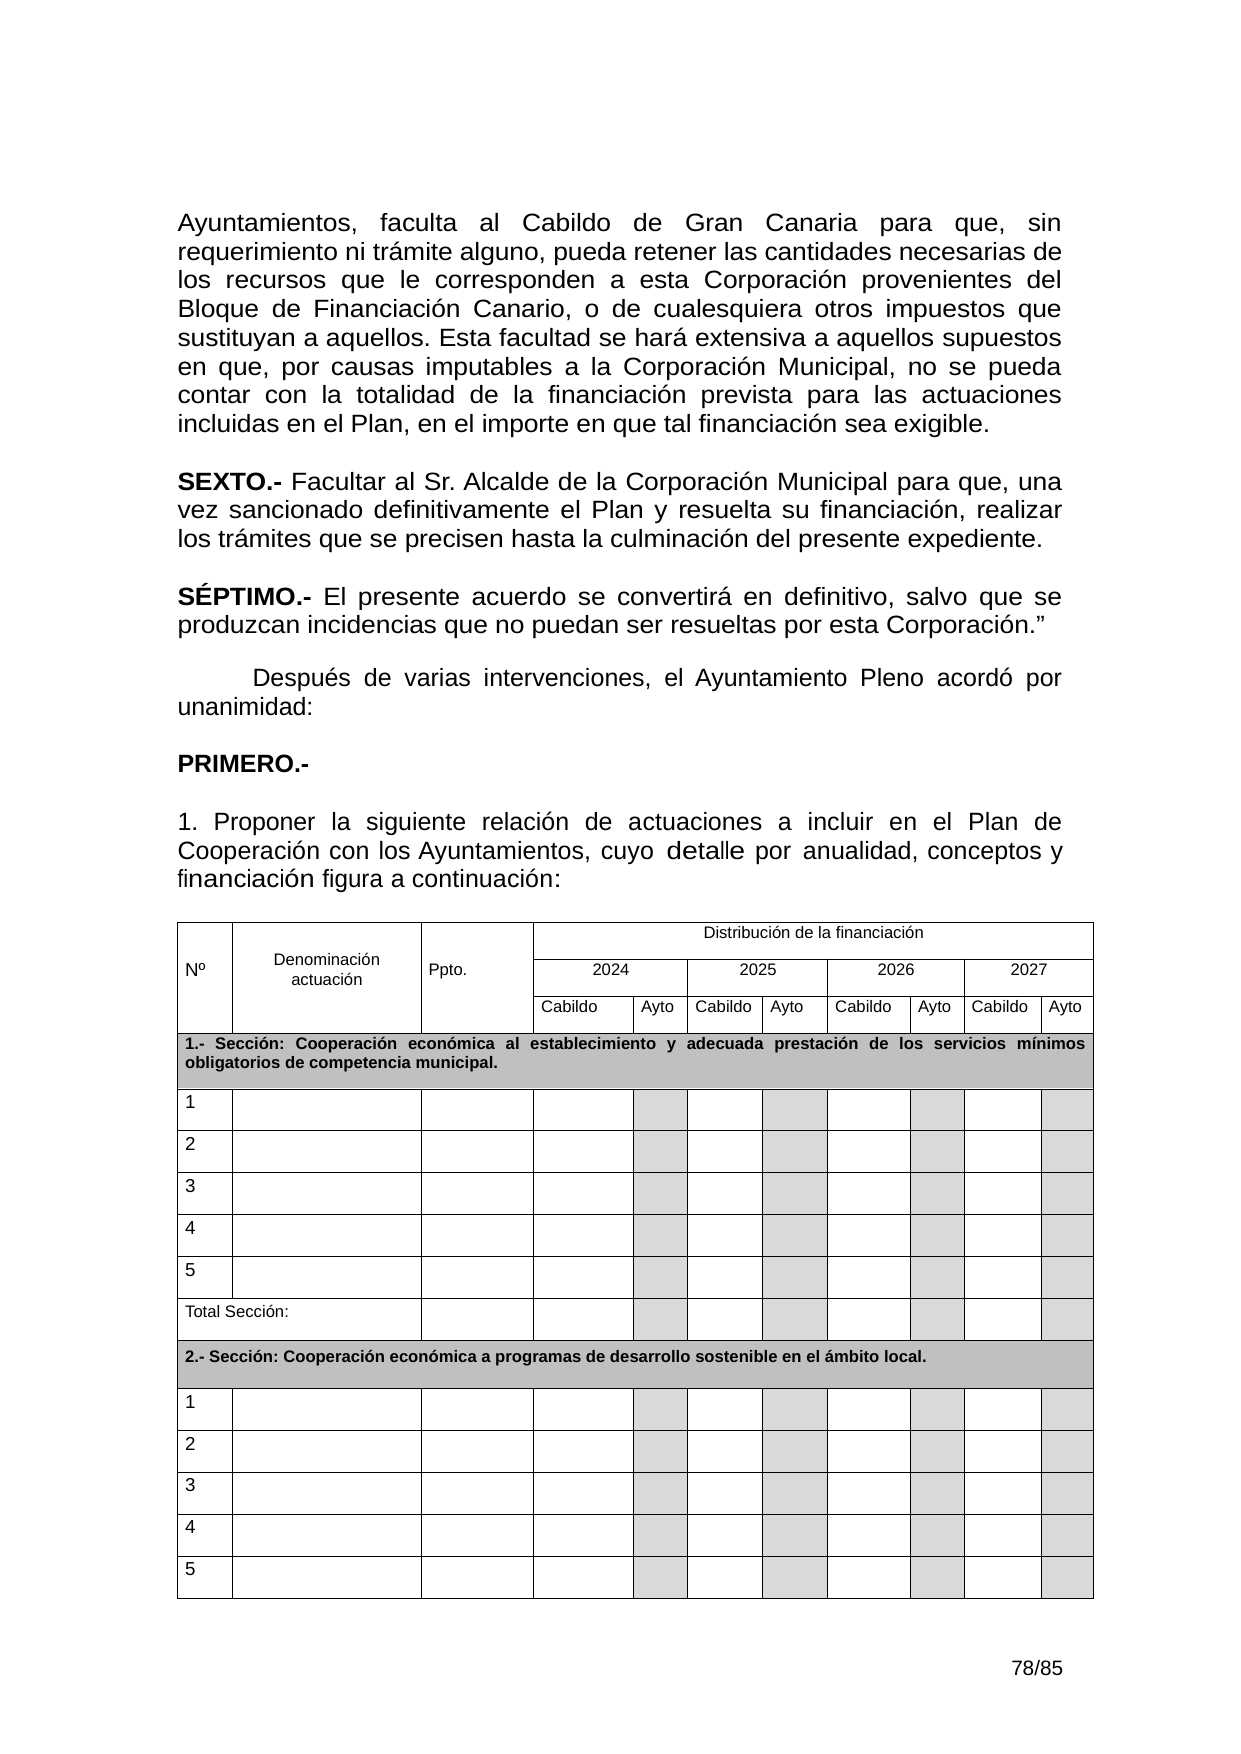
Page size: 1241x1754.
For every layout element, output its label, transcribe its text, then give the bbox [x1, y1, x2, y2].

text PRIMERO.- [177, 749, 1063, 778]
text SEXTO.- Facultar al Sr. Alcalde de la Corporación Municipal para que, una vez sancionado definitivamente el Plan y resuelta su financiación, realizar los trámites que se precisen hasta la culminación del presente expediente. [177, 467, 1063, 553]
table_cell [965, 1389, 1041, 1430]
table_cell 2027 [965, 960, 1093, 996]
table_cell [763, 1257, 827, 1298]
table_cell [534, 1173, 633, 1214]
table_cell [534, 1557, 633, 1598]
table_cell [1042, 1557, 1093, 1598]
table_cell [634, 1473, 687, 1514]
table_cell [965, 1515, 1041, 1556]
table_cell Cabildo [534, 997, 633, 1032]
table_cell [763, 1515, 827, 1556]
table_cell [534, 1299, 633, 1340]
table_cell [233, 1557, 421, 1598]
table_cell [828, 1215, 910, 1256]
table_cell [763, 1389, 827, 1430]
table_cell Ayto [634, 997, 687, 1032]
table_cell 2026 [828, 960, 964, 996]
table_cell [763, 1215, 827, 1256]
table_cell [965, 1431, 1041, 1472]
table_cell Ayto [1042, 997, 1093, 1032]
table_cell [828, 1173, 910, 1214]
table_cell [422, 1389, 533, 1430]
table_cell [422, 1299, 533, 1340]
table_cell [965, 1557, 1041, 1598]
table_cell 2 [178, 1431, 232, 1472]
table_cell [965, 1215, 1041, 1256]
table_cell [422, 1473, 533, 1514]
table_cell [634, 1515, 687, 1556]
table_cell 2025 [688, 960, 827, 996]
table_cell [233, 1473, 421, 1514]
table_cell [634, 1557, 687, 1598]
table_cell [233, 1131, 421, 1172]
table_cell [1042, 1131, 1093, 1172]
table_cell [965, 1473, 1041, 1514]
table_cell [965, 1299, 1041, 1340]
table_cell 5 [178, 1557, 232, 1598]
table_cell Ayto [911, 997, 964, 1032]
table_cell [534, 1431, 633, 1472]
table_cell [965, 1090, 1041, 1130]
table_cell [911, 1299, 964, 1340]
table_cell [534, 1215, 633, 1256]
table_cell [911, 1557, 964, 1598]
table_header Distribución de la financiación [534, 923, 1093, 959]
table_cell [634, 1299, 687, 1340]
table_cell [911, 1389, 964, 1430]
table_header Denominación actuación [233, 923, 421, 1032]
table_cell [911, 1131, 964, 1172]
table_cell [634, 1257, 687, 1298]
table_cell [688, 1257, 762, 1298]
text Ayuntamientos, faculta al Cabildo de Gran Canaria para que, sin requerimiento ni trámite alguno, pueda retener las cantidades necesarias de los recursos que le corresponden a esta Corporación provenientes del Bloque de Financiación Canario, o de cualesquiera otros impuestos que sustituyan a aquellos. Esta facultad se hará extensiva a aquellos supuestos en que, por causas imputables a la Corporación Municipal, no se pueda contar con la totalidad de la financiación prevista para las actuaciones incluidas en el Plan, en el importe en que tal financiación sea exigible. [177, 208, 1063, 438]
table_cell [965, 1173, 1041, 1214]
table_cell [422, 1431, 533, 1472]
table_cell [688, 1299, 762, 1340]
table_cell [828, 1473, 910, 1514]
table_header Nº [178, 923, 232, 1032]
table_cell [763, 1131, 827, 1172]
table_cell [688, 1090, 762, 1130]
text 1. Proponer la siguiente relación de actuaciones a incluir en el Plan de Cooperación con los Ayuntamientos, cuyo detalle por anualidad, conceptos y financiación figura a continuación: [177, 807, 1063, 893]
table_cell Cabildo [965, 997, 1041, 1032]
table_cell [1042, 1090, 1093, 1130]
table_cell [422, 1090, 533, 1130]
table_cell [1042, 1473, 1093, 1514]
table_cell [828, 1299, 910, 1340]
table_cell [534, 1473, 633, 1514]
table_cell [763, 1473, 827, 1514]
table_cell [233, 1431, 421, 1472]
table_cell [911, 1515, 964, 1556]
table_cell [911, 1473, 964, 1514]
table_cell [233, 1389, 421, 1430]
table_cell [534, 1257, 633, 1298]
table_cell [911, 1431, 964, 1472]
table_cell [965, 1131, 1041, 1172]
table_cell 3 [178, 1173, 232, 1214]
table_cell [688, 1131, 762, 1172]
table_cell [634, 1173, 687, 1214]
table_cell [828, 1131, 910, 1172]
table_cell [965, 1257, 1041, 1298]
table_cell [688, 1389, 762, 1430]
table_cell [763, 1173, 827, 1214]
table_cell [1042, 1431, 1093, 1472]
table_cell 4 [178, 1515, 232, 1556]
table_cell [634, 1131, 687, 1172]
table_cell [1042, 1173, 1093, 1214]
table_cell [1042, 1299, 1093, 1340]
table_cell 4 [178, 1215, 232, 1256]
table_cell Total Sección: [178, 1299, 421, 1340]
table_cell 1.- Sección: Cooperación económica al establecimiento y adecuada prestación de los servicios mínimos obligatorios de competencia municipal. [178, 1034, 1093, 1088]
table_cell [422, 1173, 533, 1214]
table_cell Ayto [763, 997, 827, 1032]
table_cell [828, 1557, 910, 1598]
table_cell [828, 1389, 910, 1430]
table_cell [688, 1431, 762, 1472]
table_cell [422, 1257, 533, 1298]
table_cell [422, 1215, 533, 1256]
table_cell Cabildo [688, 997, 762, 1032]
table_cell [233, 1215, 421, 1256]
table_cell [688, 1557, 762, 1598]
table_cell 1 [178, 1090, 232, 1130]
table_cell [1042, 1515, 1093, 1556]
table_cell [911, 1215, 964, 1256]
table_cell [634, 1389, 687, 1430]
table_cell [422, 1557, 533, 1598]
table_cell [763, 1090, 827, 1130]
table_cell [634, 1431, 687, 1472]
table_cell [1042, 1257, 1093, 1298]
table_cell [634, 1215, 687, 1256]
table_cell 5 [178, 1257, 232, 1298]
table_cell [233, 1515, 421, 1556]
text Después de varias intervenciones, el Ayuntamiento Pleno acordó por unanimidad: [177, 663, 1063, 721]
table_cell [422, 1131, 533, 1172]
table_cell [828, 1431, 910, 1472]
table_cell 1 [178, 1389, 232, 1430]
table_cell [763, 1299, 827, 1340]
table_cell [688, 1473, 762, 1514]
table_cell [911, 1257, 964, 1298]
table_cell [534, 1090, 633, 1130]
table_cell [634, 1090, 687, 1130]
table_cell [233, 1090, 421, 1130]
table_cell [1042, 1389, 1093, 1430]
table_cell [828, 1090, 910, 1130]
table_cell [828, 1257, 910, 1298]
table_cell [233, 1257, 421, 1298]
table_cell [534, 1515, 633, 1556]
table_cell [534, 1131, 633, 1172]
table_cell [233, 1173, 421, 1214]
table_header Ppto. [422, 923, 533, 1032]
table_cell [534, 1389, 633, 1430]
table_cell [911, 1173, 964, 1214]
table_cell [911, 1090, 964, 1130]
table_cell [688, 1173, 762, 1214]
table_cell [763, 1431, 827, 1472]
table_cell [763, 1557, 827, 1598]
table_cell [688, 1215, 762, 1256]
table_cell Cabildo [828, 997, 910, 1032]
table_cell [1042, 1215, 1093, 1256]
table_cell 2024 [534, 960, 687, 996]
text SÉPTIMO.- El presente acuerdo se convertirá en definitivo, salvo que se produzcan incidencias que no puedan ser resueltas por esta Corporación.” [177, 582, 1063, 639]
table_cell 2.- Sección: Cooperación económica a programas de desarrollo sostenible en el ámbito local. [178, 1341, 1093, 1388]
table_cell 3 [178, 1473, 232, 1514]
table_cell 2 [178, 1131, 232, 1172]
table_cell [688, 1515, 762, 1556]
table_cell [828, 1515, 910, 1556]
table_cell [422, 1515, 533, 1556]
